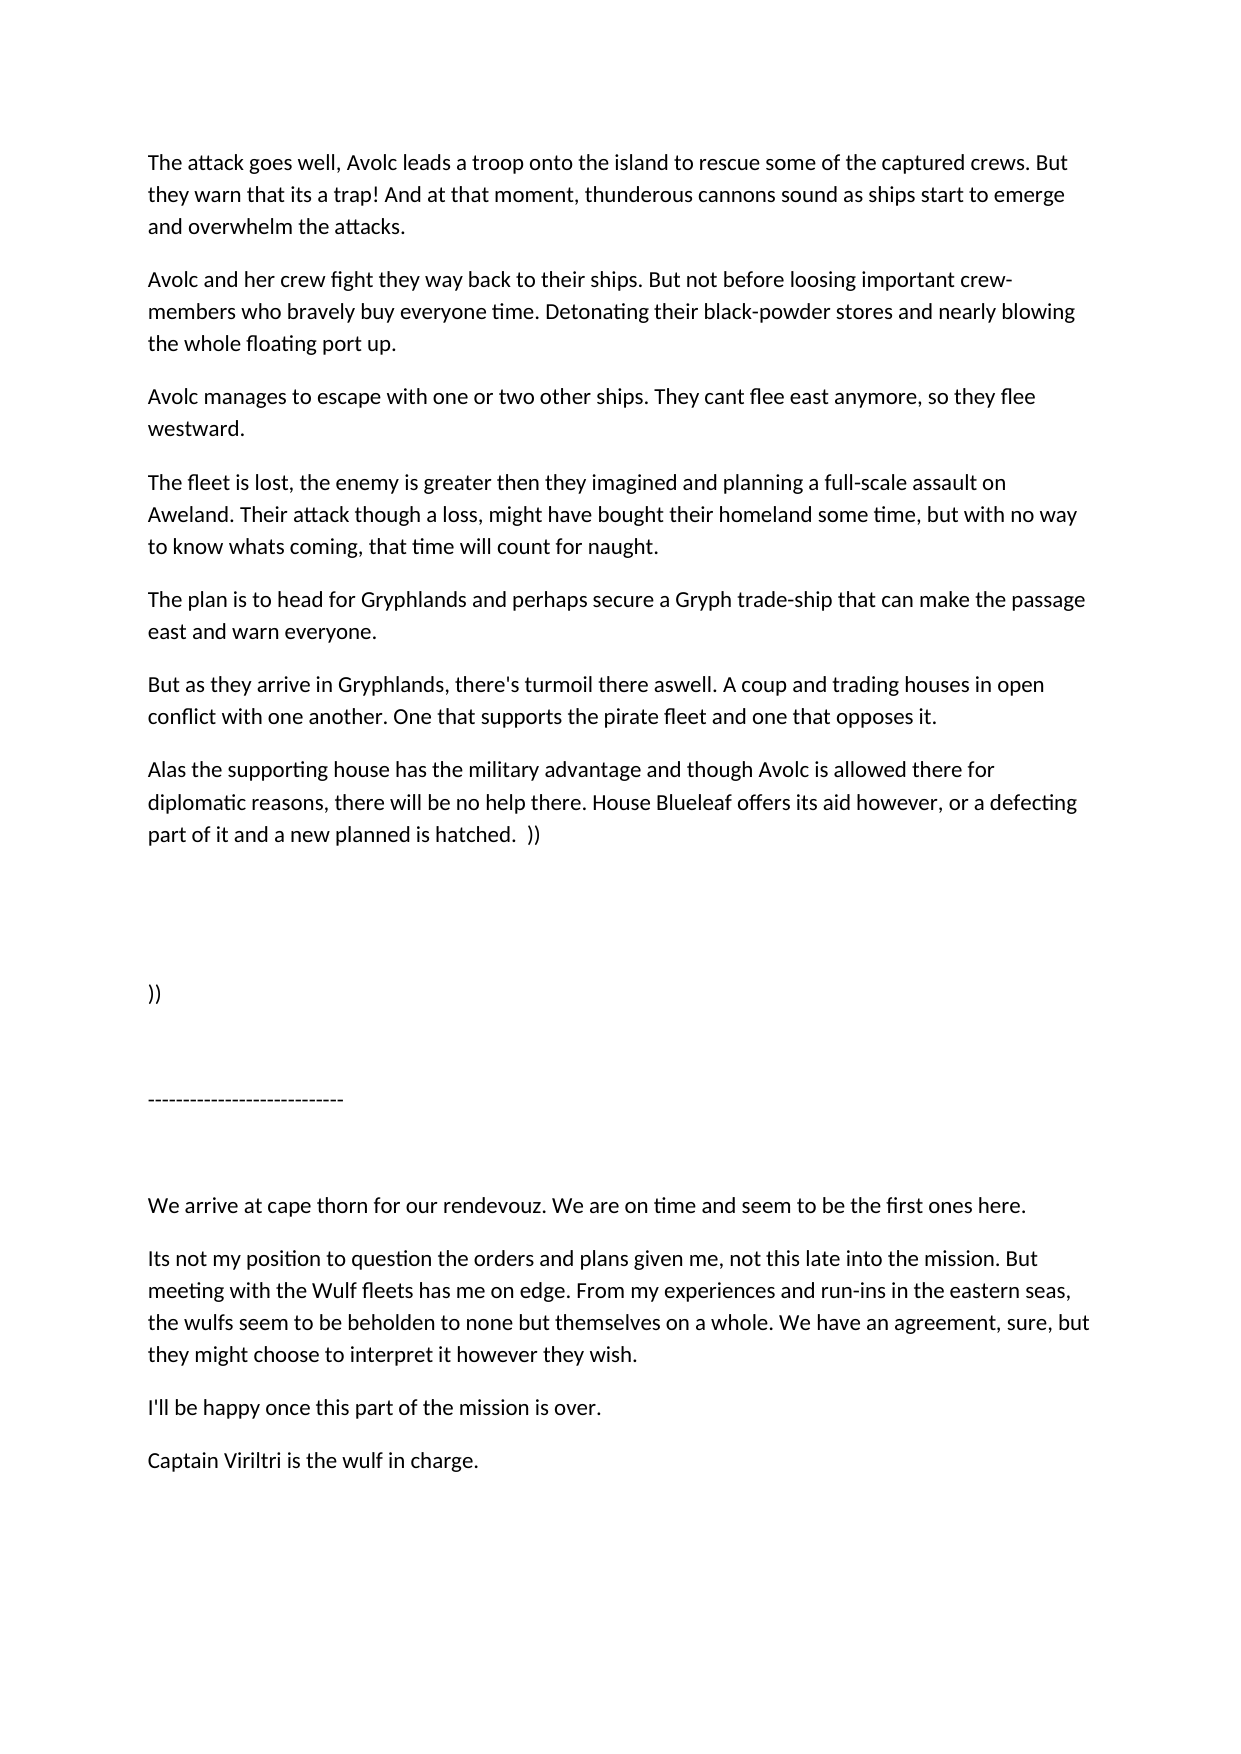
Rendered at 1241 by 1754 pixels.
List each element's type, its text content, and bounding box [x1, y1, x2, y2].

text The attack goes well, Avolc leads a troop onto the island to rescue some of the captured crews. But they warn that its a trap! And at that moment, thunderous cannons sound as ships start to emerge and overwhelm the attacks. [148, 148, 1093, 240]
text The fleet is lost, the enemy is greater then they imagined and planning a full-scale assault on Aweland. Their attack though a loss, might have bought their homeland some time, but with no way to know whats coming, that time will count for naught. [148, 468, 1093, 560]
text We arrive at cape thorn for our rendevouz. We are on time and seem to be the first ones here. [148, 1191, 1093, 1219]
text ---------------------------- [148, 1085, 1093, 1113]
text Captain Viriltri is the wulf in charge. [148, 1447, 1093, 1474]
text I'll be happy once this part of the mission is over. [148, 1393, 1093, 1422]
text Avolc manages to escape with one or two other ships. They cant flee east anymore, so they flee westward. [148, 382, 1093, 443]
text Avolc and her crew fight they way back to their ships. But not before loosing important crew-members who bravely buy everyone time. Detonating their black-powder stores and nearly blowing the whole floating port up. [148, 265, 1093, 357]
text )) [148, 979, 1093, 1007]
text But as they arrive in Gryphlands, there's turmoil there aswell. A coup and trading houses in open conflict with one another. One that supports the pirate fleet and one that opposes it. [148, 670, 1093, 730]
text Its not my position to question the orders and plans given me, not this late into the mission. But meeting with the Wulf fleets has me on edge. From my experiences and run-ins in the eastern seas, the wulfs seem to be beholden to none but themselves on a whole. We have an agreement, sure, but they might choose to interpret it however they wish. [148, 1244, 1093, 1368]
text The plan is to head for Gryphlands and perhaps secure a Gryph trade-ship that can make the passage east and warn everyone. [148, 585, 1093, 645]
text Alas the supporting house has the military advantage and though Avolc is allowed there for diplomatic reasons, there will be no help there. House Blueleaf offers its aid however, or a defecting part of it and a new planned is hatched. )) [148, 755, 1093, 848]
